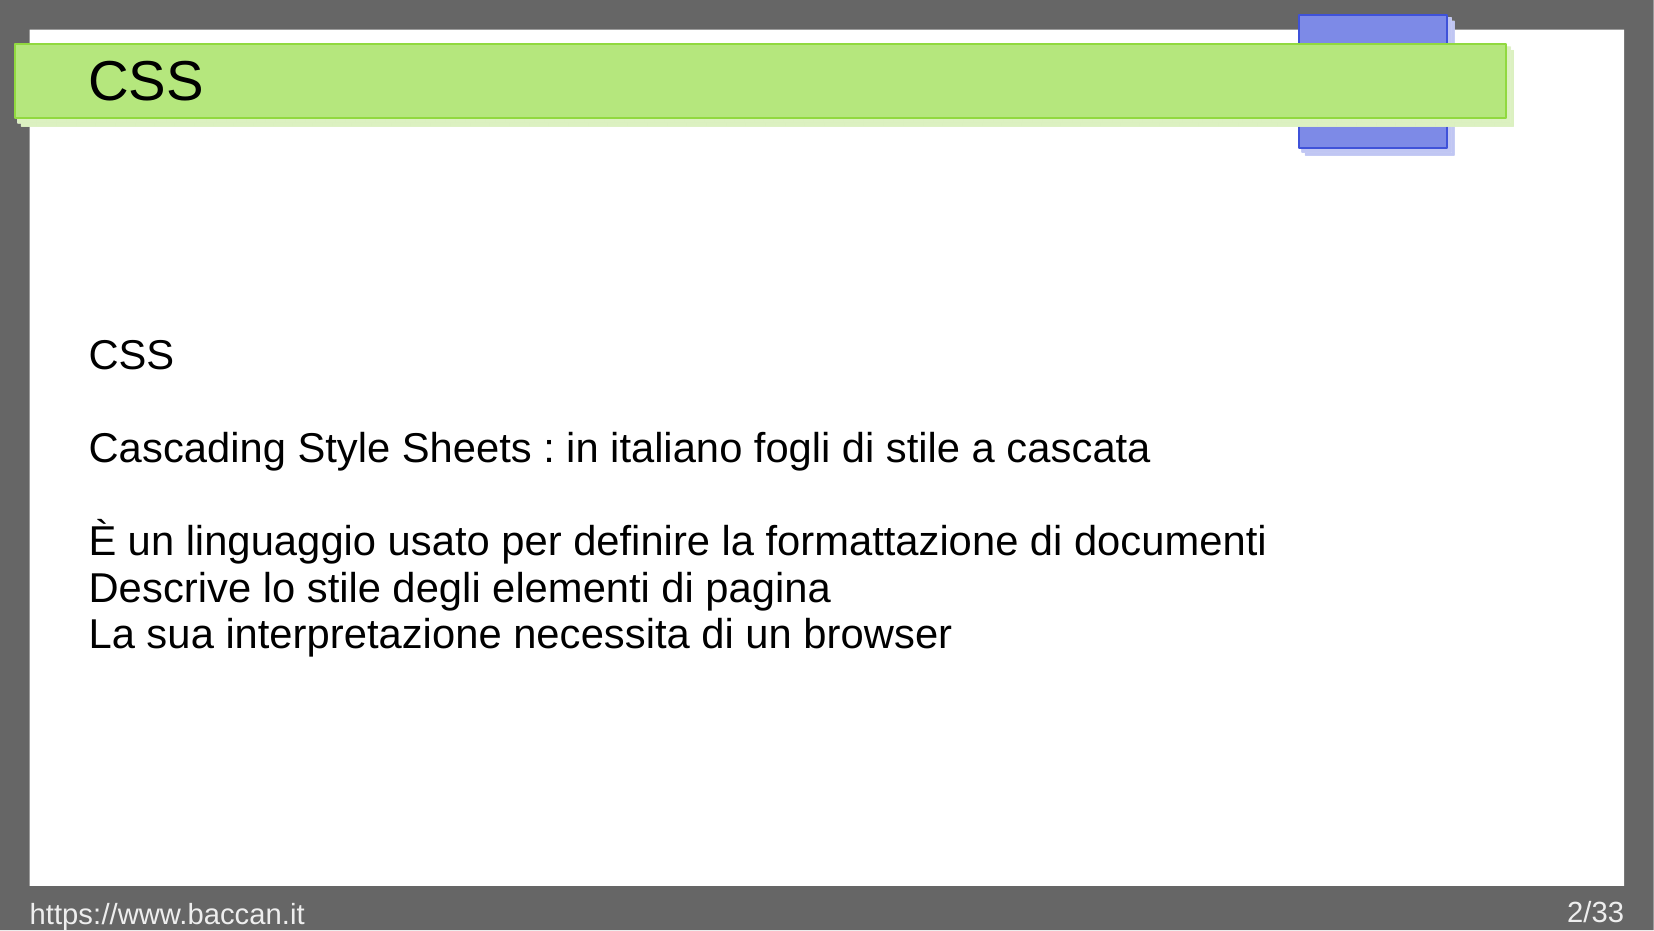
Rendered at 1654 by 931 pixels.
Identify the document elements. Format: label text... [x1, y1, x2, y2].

text_box CSS Cascading Style Sheets : in italiano fogli di stile a cascata È un linguaggio usato per definire la formattazione di documenti Descrive lo stile degli elementi di pagina La sua interpretazione necessita di un browser [88, 169, 1565, 821]
title CSS [88, 44, 1506, 119]
